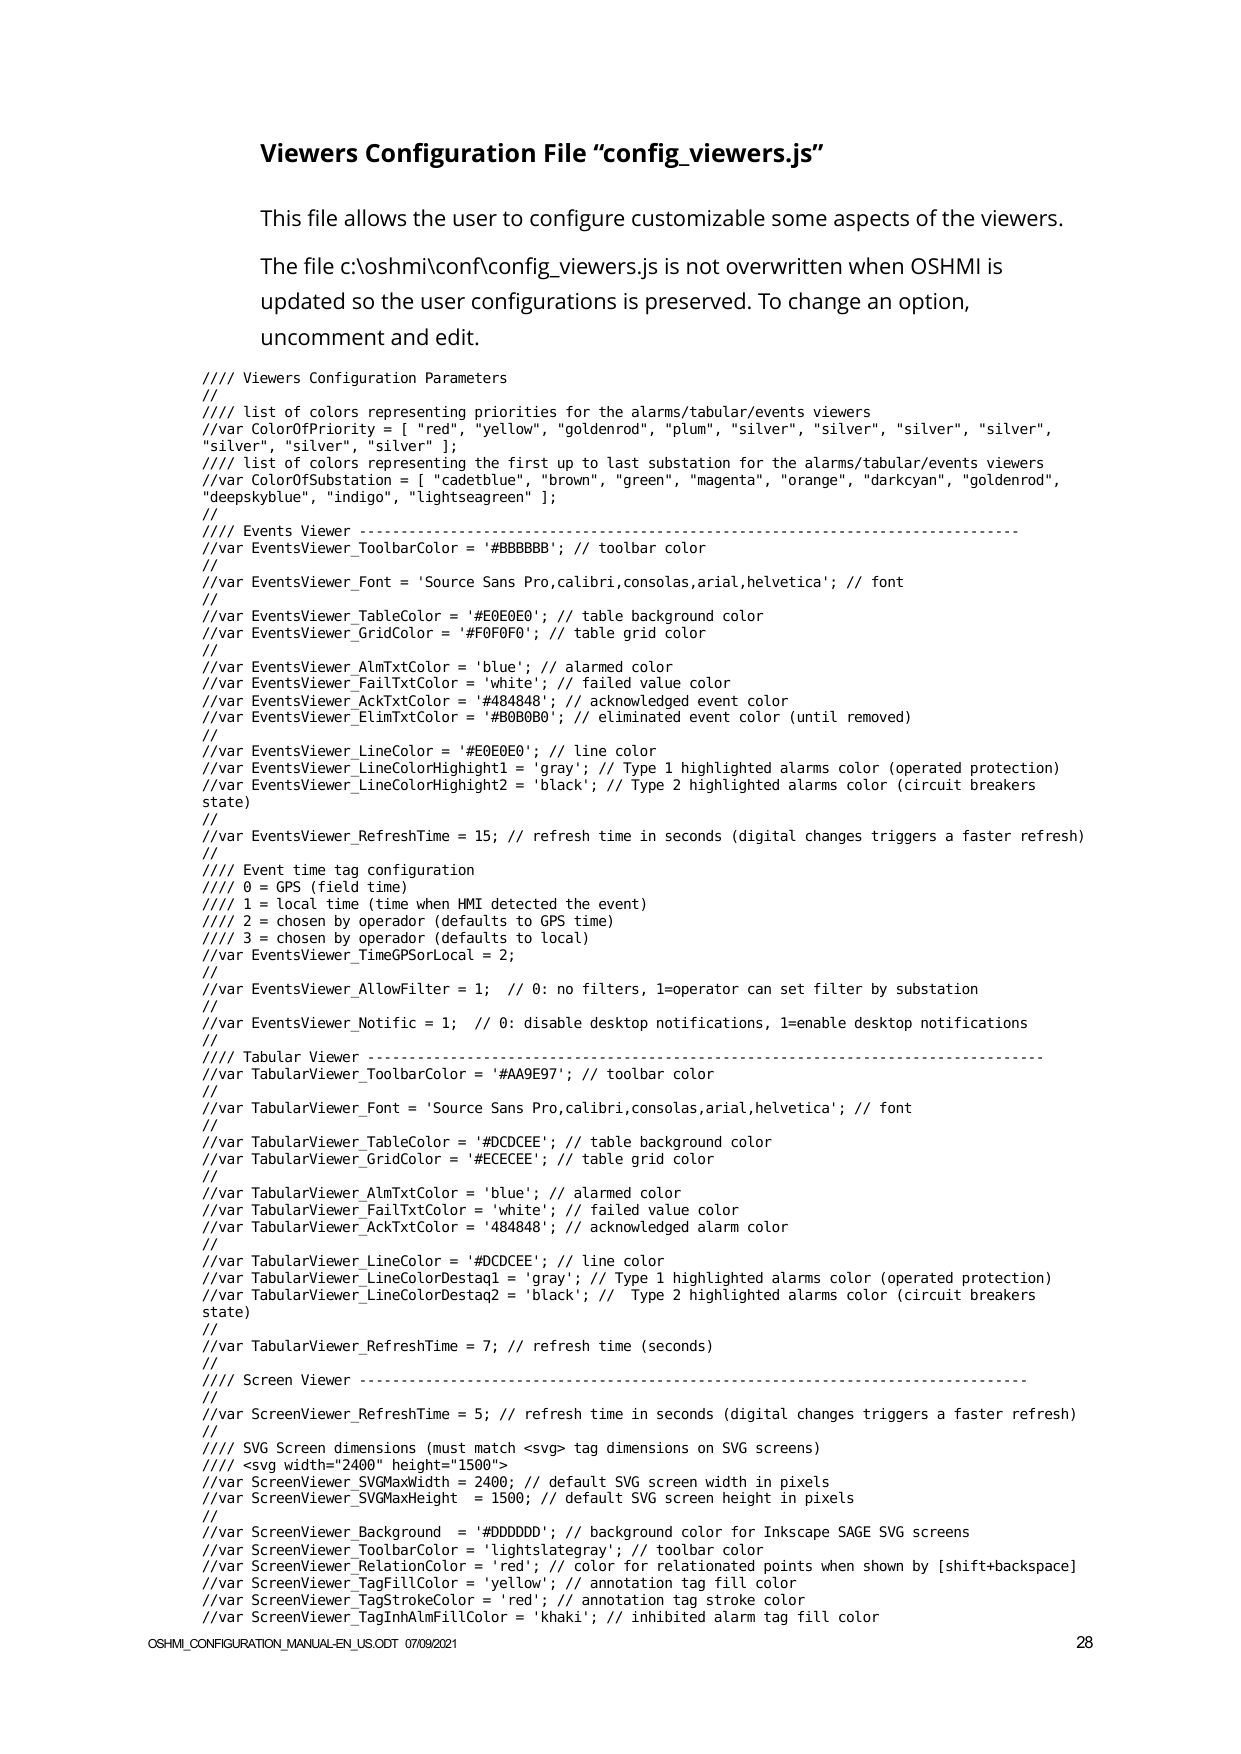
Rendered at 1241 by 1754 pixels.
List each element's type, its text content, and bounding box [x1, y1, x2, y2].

text //// 2 = chosen by operador (defaults to GPS time) [202, 913, 1093, 930]
text //var EventsViewer_TimeGPSorLocal = 2; [202, 947, 1093, 964]
text //var EventsViewer_Notific = 1; // 0: disable desktop notifications, 1=enable desktop notifications [202, 1015, 1093, 1032]
text //var TabularViewer_TableColor = '#DCDCEE'; // table background color [202, 1134, 1093, 1151]
text //// 0 = GPS (field time) [202, 879, 1093, 896]
text // [202, 1422, 1093, 1439]
text // [202, 726, 1093, 743]
text // [202, 1032, 1093, 1049]
text // [202, 1354, 1093, 1372]
text //// Screen Viewer --------------------------------------------------------------------------------- [202, 1372, 1093, 1388]
text //var TabularViewer_RefreshTime = 7; // refresh time (seconds) [202, 1338, 1093, 1354]
text //var ScreenViewer_Background = '#DDDDDD'; // background color for Inkscape SAGE SVG screens [202, 1524, 1093, 1541]
text //var ScreenViewer_RefreshTime = 5; // refresh time in seconds (digital changes triggers a faster refresh) [202, 1406, 1093, 1422]
text //var ScreenViewer_RelationColor = 'red'; // color for relationated points when shown by [shift+backspace] [202, 1558, 1093, 1575]
text //// SVG Screen dimensions (must match <svg> tag dimensions on SVG screens) [202, 1439, 1093, 1456]
text //// Event time tag configuration [202, 862, 1093, 879]
text // [202, 387, 1093, 404]
text //var TabularViewer_FailTxtColor = 'white'; // failed value color [202, 1202, 1093, 1219]
text //// list of colors representing the first up to last substation for the alarms/tabular/events viewers [202, 455, 1093, 472]
text // [202, 964, 1093, 981]
text //// <svg width="2400" height="1500"> [202, 1456, 1093, 1473]
text //var EventsViewer_ElimTxtColor = '#B0B0B0'; // eliminated event color (until removed) [202, 709, 1093, 726]
text //var ScreenViewer_SVGMaxWidth = 2400; // default SVG screen width in pixels [202, 1473, 1093, 1490]
text // [202, 998, 1093, 1015]
text //var ScreenViewer_TagInhAlmFillColor = 'khaki'; // inhibited alarm tag fill color [202, 1609, 1093, 1626]
text //var ColorOfSubstation = [ "cadetblue", "brown", "green", "magenta", "orange", "darkcyan", "goldenrod", "deepskyblue", "indigo", "lightseagreen" ]; [202, 472, 1093, 506]
text //var ScreenViewer_SVGMaxHeight = 1500; // default SVG screen height in pixels [202, 1490, 1093, 1507]
text //var ScreenViewer_TagStrokeColor = 'red'; // annotation tag stroke color [202, 1592, 1093, 1609]
text //var EventsViewer_LineColorHighight2 = 'black'; // Type 2 highlighted alarms color (circuit breakers state) [202, 777, 1093, 811]
text //var EventsViewer_TableColor = '#E0E0E0'; // table background color [202, 607, 1093, 624]
text //// Events Viewer -------------------------------------------------------------------------------- [202, 523, 1093, 539]
text //var ScreenViewer_TagFillColor = 'yellow'; // annotation tag fill color [202, 1575, 1093, 1592]
text //var EventsViewer_AllowFilter = 1; // 0: no filters, 1=operator can set filter by substation [202, 981, 1093, 998]
text //var TabularViewer_AckTxtColor = '484848'; // acknowledged alarm color [202, 1219, 1093, 1236]
text // [202, 1236, 1093, 1253]
text // [202, 506, 1093, 523]
text //// 1 = local time (time when HMI detected the event) [202, 896, 1093, 913]
text // [202, 1507, 1093, 1524]
text This file allows the user to configure customizable some aspects of the viewers. [260, 203, 1093, 233]
text //var EventsViewer_LineColor = '#E0E0E0'; // line color [202, 743, 1093, 760]
text //// Viewers Configuration Parameters [202, 370, 1093, 387]
text //var TabularViewer_LineColorDestaq2 = 'black'; // Type 2 highlighted alarms color (circuit breakers state) [202, 1287, 1093, 1321]
text // [202, 845, 1093, 862]
text //var EventsViewer_GridColor = '#F0F0F0'; // table grid color [202, 624, 1093, 641]
text // [202, 1117, 1093, 1134]
text //var EventsViewer_LineColorHighight1 = 'gray'; // Type 1 highlighted alarms color (operated protection) [202, 760, 1093, 777]
text //var TabularViewer_GridColor = '#ECECEE'; // table grid color [202, 1151, 1093, 1168]
text //var EventsViewer_AlmTxtColor = 'blue'; // alarmed color [202, 658, 1093, 675]
text //// list of colors representing priorities for the alarms/tabular/events viewers [202, 404, 1093, 421]
text //// 3 = chosen by operador (defaults to local) [202, 930, 1093, 947]
text // [202, 591, 1093, 607]
text //var EventsViewer_ToolbarColor = '#BBBBBB'; // toolbar color [202, 539, 1093, 557]
subtitle Viewers Configuration File “config_viewers.js” [260, 136, 1093, 170]
text // [202, 1168, 1093, 1185]
text // [202, 1388, 1093, 1406]
text // [202, 1321, 1093, 1338]
text //var EventsViewer_RefreshTime = 15; // refresh time in seconds (digital changes triggers a faster refresh) [202, 828, 1093, 845]
text //// Tabular Viewer ---------------------------------------------------------------------------------- [202, 1049, 1093, 1066]
text //var EventsViewer_Font = 'Source Sans Pro,calibri,consolas,arial,helvetica'; // font [202, 573, 1093, 591]
text //var TabularViewer_Font = 'Source Sans Pro,calibri,consolas,arial,helvetica'; // font [202, 1100, 1093, 1117]
text //var ColorOfPriority = [ "red", "yellow", "goldenrod", "plum", "silver", "silver", "silver", "silver", "silver", "silver", "silver" ]; [202, 421, 1093, 455]
text // [202, 1083, 1093, 1100]
text //var TabularViewer_LineColorDestaq1 = 'gray'; // Type 1 highlighted alarms color (operated protection) [202, 1270, 1093, 1287]
text //var TabularViewer_AlmTxtColor = 'blue'; // alarmed color [202, 1185, 1093, 1202]
text //var EventsViewer_FailTxtColor = 'white'; // failed value color [202, 675, 1093, 692]
text //var TabularViewer_ToolbarColor = '#AA9E97'; // toolbar color [202, 1066, 1093, 1083]
text //var EventsViewer_AckTxtColor = '#484848'; // acknowledged event color [202, 692, 1093, 709]
text // [202, 811, 1093, 828]
text // [202, 641, 1093, 658]
text //var TabularViewer_LineColor = '#DCDCEE'; // line color [202, 1253, 1093, 1270]
text // [202, 557, 1093, 573]
text The file c:\oshmi\conf\config_viewers.js is not overwritten when OSHMI is updated so the user configurations is preserved. To change an option, uncomment and edit. [260, 251, 1093, 352]
text //var ScreenViewer_ToolbarColor = 'lightslategray'; // toolbar color [202, 1541, 1093, 1558]
